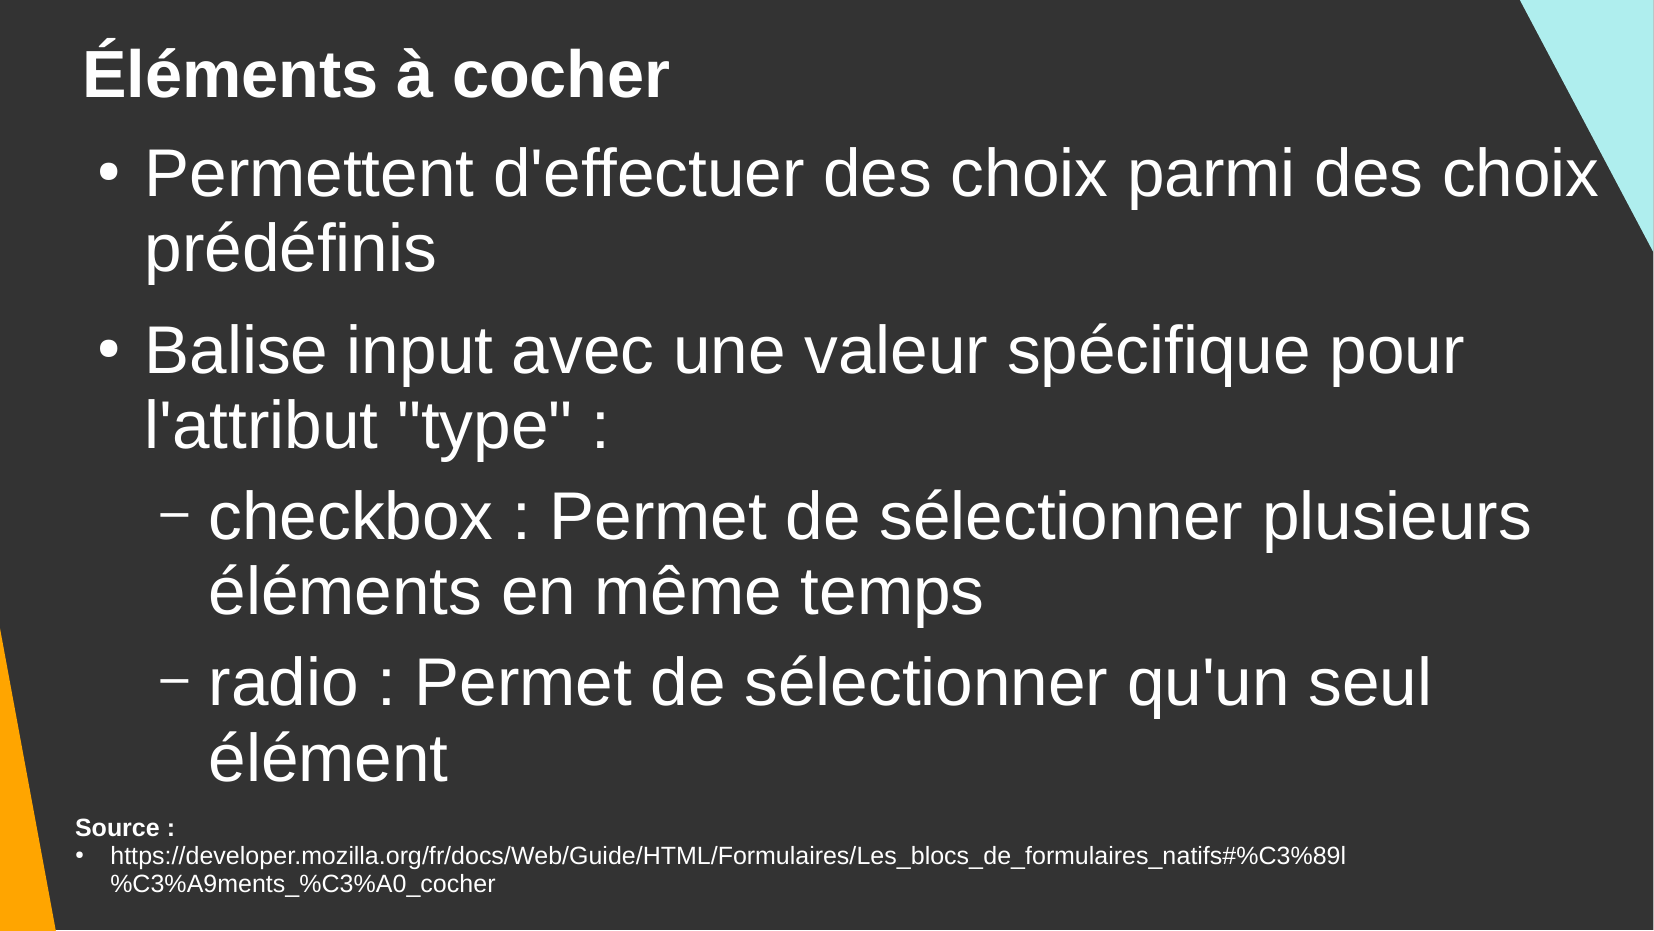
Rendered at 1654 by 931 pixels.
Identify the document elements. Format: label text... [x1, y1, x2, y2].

text_box Source : https://developer.mozilla.org/fr/docs/Web/Guide/HTML/Formulaires/Les_blocs_de_formulaires_natifs#%C3%89l%C3%A9ments_%C3%A0_cocher [60, 806, 1546, 905]
text_box [1519, 0, 1654, 254]
list Permettent d'effectuer des choix parmi des choix prédéfinis Balise input avec une valeur spécifique pour l'attribut "type" : checkbox : Permet de sélectionner plusieurs éléments en même temps radio : Permet de sélectionner qu'un seul élément [80, 135, 1605, 798]
text_box [0, 628, 56, 931]
title Éléments à cocher [82, 37, 1571, 114]
